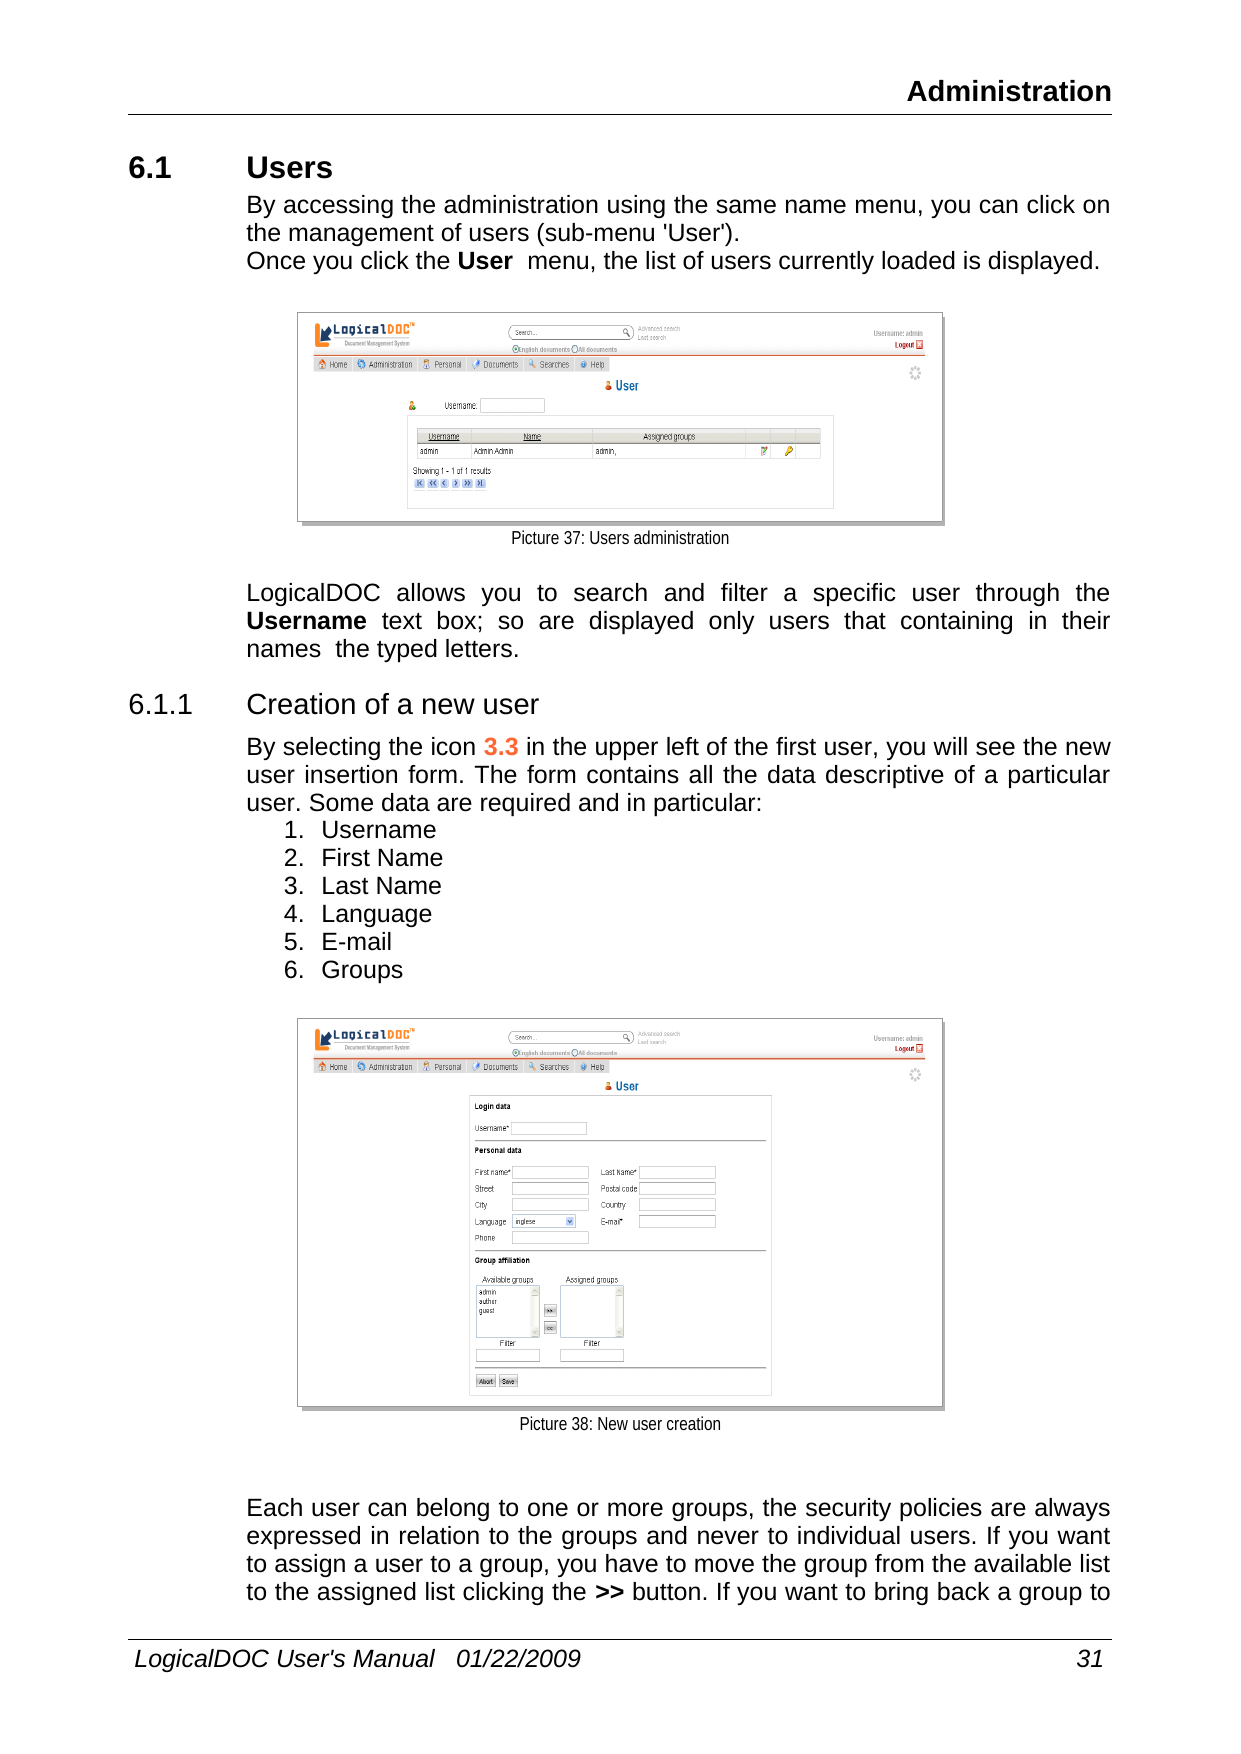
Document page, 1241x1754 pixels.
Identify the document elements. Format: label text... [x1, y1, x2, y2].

list E-mail [284, 928, 1112, 956]
text By accessing the administration using the same name menu, you can click on the management of users (sub-menu 'User'). [246, 191, 1112, 247]
list Language [284, 900, 1112, 928]
text Picture 37: Users administration [297, 522, 943, 549]
list Groups [284, 956, 1112, 984]
list First Name [284, 844, 1112, 872]
picture [313, 1026, 926, 1398]
text Each user can belong to one or more groups, the security policies are always expressed in relation to the groups and never to individual users. If you want to assign a user to a group, you have to move the group from the available list to the assigned list clicking the >> button. If you want to bring back a group to [246, 1494, 1112, 1606]
picture [313, 321, 926, 512]
list Last Name [284, 872, 1112, 900]
list Username [284, 816, 1112, 844]
subtitle Users [128, 150, 1112, 185]
text LogicalDOC allows you to search and filter a specific user through the Username text box; so are displayed only users that containing in their names the typed letters. [246, 275, 1112, 663]
text By selecting the icon 3.3 in the upper left of the first user, you will see the new user insertion form. The form contains all the data descriptive of a particular user. Some data are required and in particular: [246, 733, 1112, 816]
text Picture 38: New user creation [297, 1407, 943, 1434]
subtitle Creation of a new user [128, 688, 1112, 720]
text Once you click the User menu, the list of users currently loaded is displayed. [246, 247, 1112, 275]
